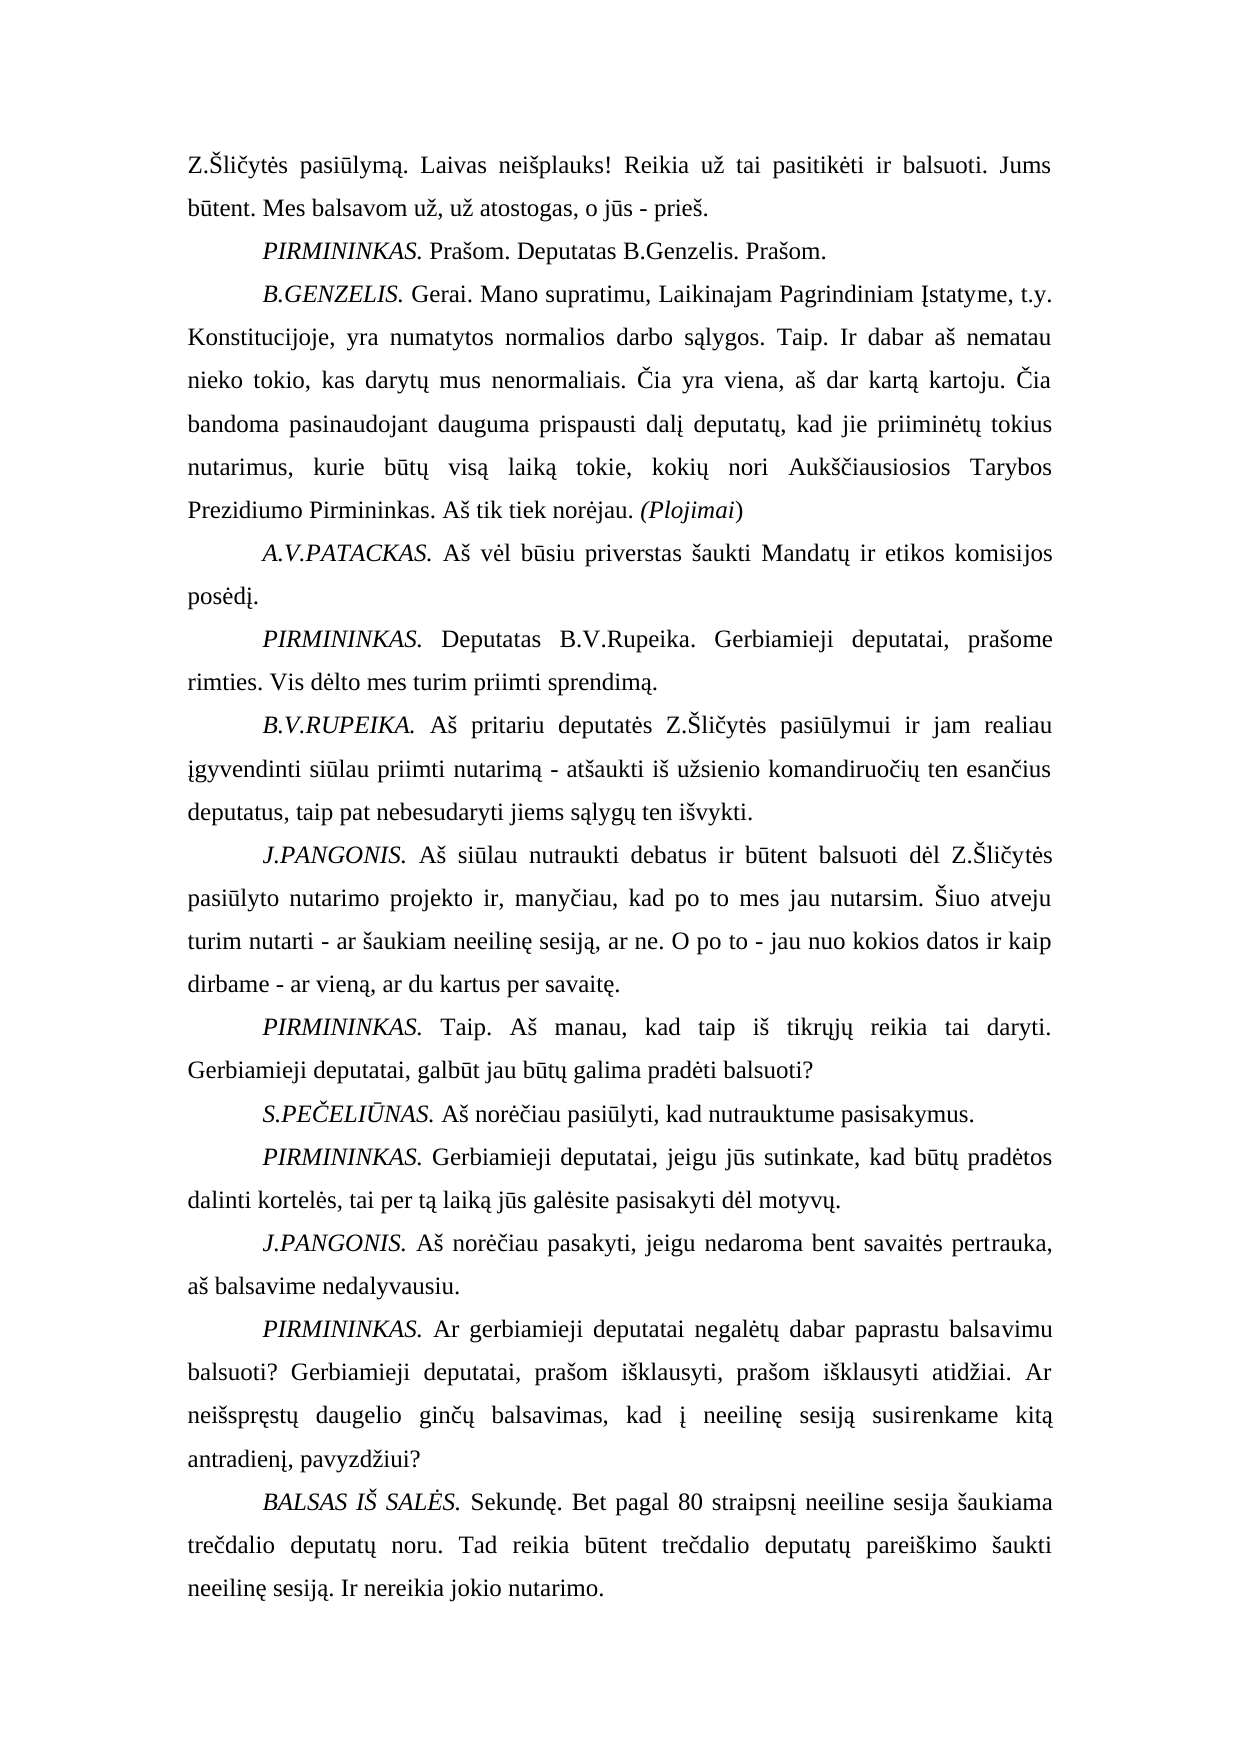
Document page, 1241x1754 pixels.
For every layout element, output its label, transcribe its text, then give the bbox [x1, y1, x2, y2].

text PIRMININKAS. Deputatas B.V.Rupeika. Gerbiamieji deputatai, prašo­me rimties. Vis dėlto mes turim priimti sprendimą. [187, 624, 1053, 696]
text J.PANGONIS. Aš norėčiau pasakyti, jeigu nedaroma bent savaitės pert­rauka, aš balsavime nedalyvausiu. [187, 1228, 1053, 1300]
text Z.Šličytės pasiūlymą. Laivas neišplauks! Reikia už tai pasitikėti ir balsuoti. Jums būtent. Mes balsavom už, už atostogas, o jūs - prieš. [187, 150, 1053, 222]
text S.PEČELIŪNAS. Aš norėčiau pasiūlyti, kad nutrauktume pasisakymus. [187, 1099, 1053, 1127]
text PIRMININKAS. Taip. Aš manau, kad taip iš tikrųjų reikia tai daryti. Gerbiamieji deputatai, galbūt jau būtų galima pradėti balsuoti? [187, 1012, 1053, 1084]
text B.GENZELIS. Gerai. Mano supratimu, Laikinajam Pagrindiniam Įstaty­me, t.y. Konstitucijoje, yra numatytos normalios darbo sąlygos. Taip. Ir dabar aš nematau nieko tokio, kas darytų mus nenormaliais. Čia yra viena, aš dar kartą kartoju. Čia bandoma pasinaudojant dauguma prispausti dalį deputa­tų, kad jie priiminėtų tokius nutarimus, kurie būtų visą laiką tokie, kokių nori Aukščiausiosios Tarybos Prezidiumo Pirmininkas. Aš tik tiek norėjau. (Plojimai) [187, 279, 1053, 524]
text B.V.RUPEIKA. Aš pritariu deputatės Z.Šličytės pasiūlymui ir jam realiau įgyvendinti siūlau priimti nutarimą - atšaukti iš užsienio komandiruočių ten esančius deputatus, taip pat nebesudaryti jiems sąlygų ten išvykti. [187, 711, 1053, 826]
text A.V.PATACKAS. Aš vėl būsiu priverstas šaukti Mandatų ir etikos komisi­jos posėdį. [187, 538, 1053, 610]
text PIRMININKAS. Ar gerbiamieji deputatai negalėtų dabar paprastu balsa­vimu balsuoti? Gerbiamieji deputatai, prašom išklausyti, prašom išklausyti atidžiai. Ar neišspręstų daugelio ginčų balsavimas, kad į neeilinę sesiją susi­renkame kitą antradienį, pavyzdžiui? [187, 1314, 1053, 1472]
text PIRMININKAS. Prašom. Deputatas B.Genzelis. Prašom. [187, 236, 1053, 265]
text J.PANGONIS. Aš siūlau nutraukti debatus ir būtent balsuoti dėl Z.Šličy­tės pasiūlyto nutarimo projekto ir, manyčiau, kad po to mes jau nutarsim. Šiuo atveju turim nutarti - ar šaukiam neeilinę sesiją, ar ne. O po to - jau nuo kokios datos ir kaip dirbame - ar vieną, ar du kartus per savaitę. [187, 840, 1053, 998]
text BALSAS IŠ SALĖS. Sekundę. Bet pagal 80 straipsnį neeiline sesija šau­kiama trečdalio deputatų noru. Tad reikia būtent trečdalio deputatų pareiškimo šaukti neeilinę sesiją. Ir nereikia jokio nutarimo. [187, 1487, 1053, 1602]
text PIRMININKAS. Gerbiamieji deputatai, jeigu jūs sutinkate, kad būtų pradėtos dalinti kortelės, tai per tą laiką jūs galėsite pasisakyti dėl motyvų. [187, 1142, 1053, 1214]
